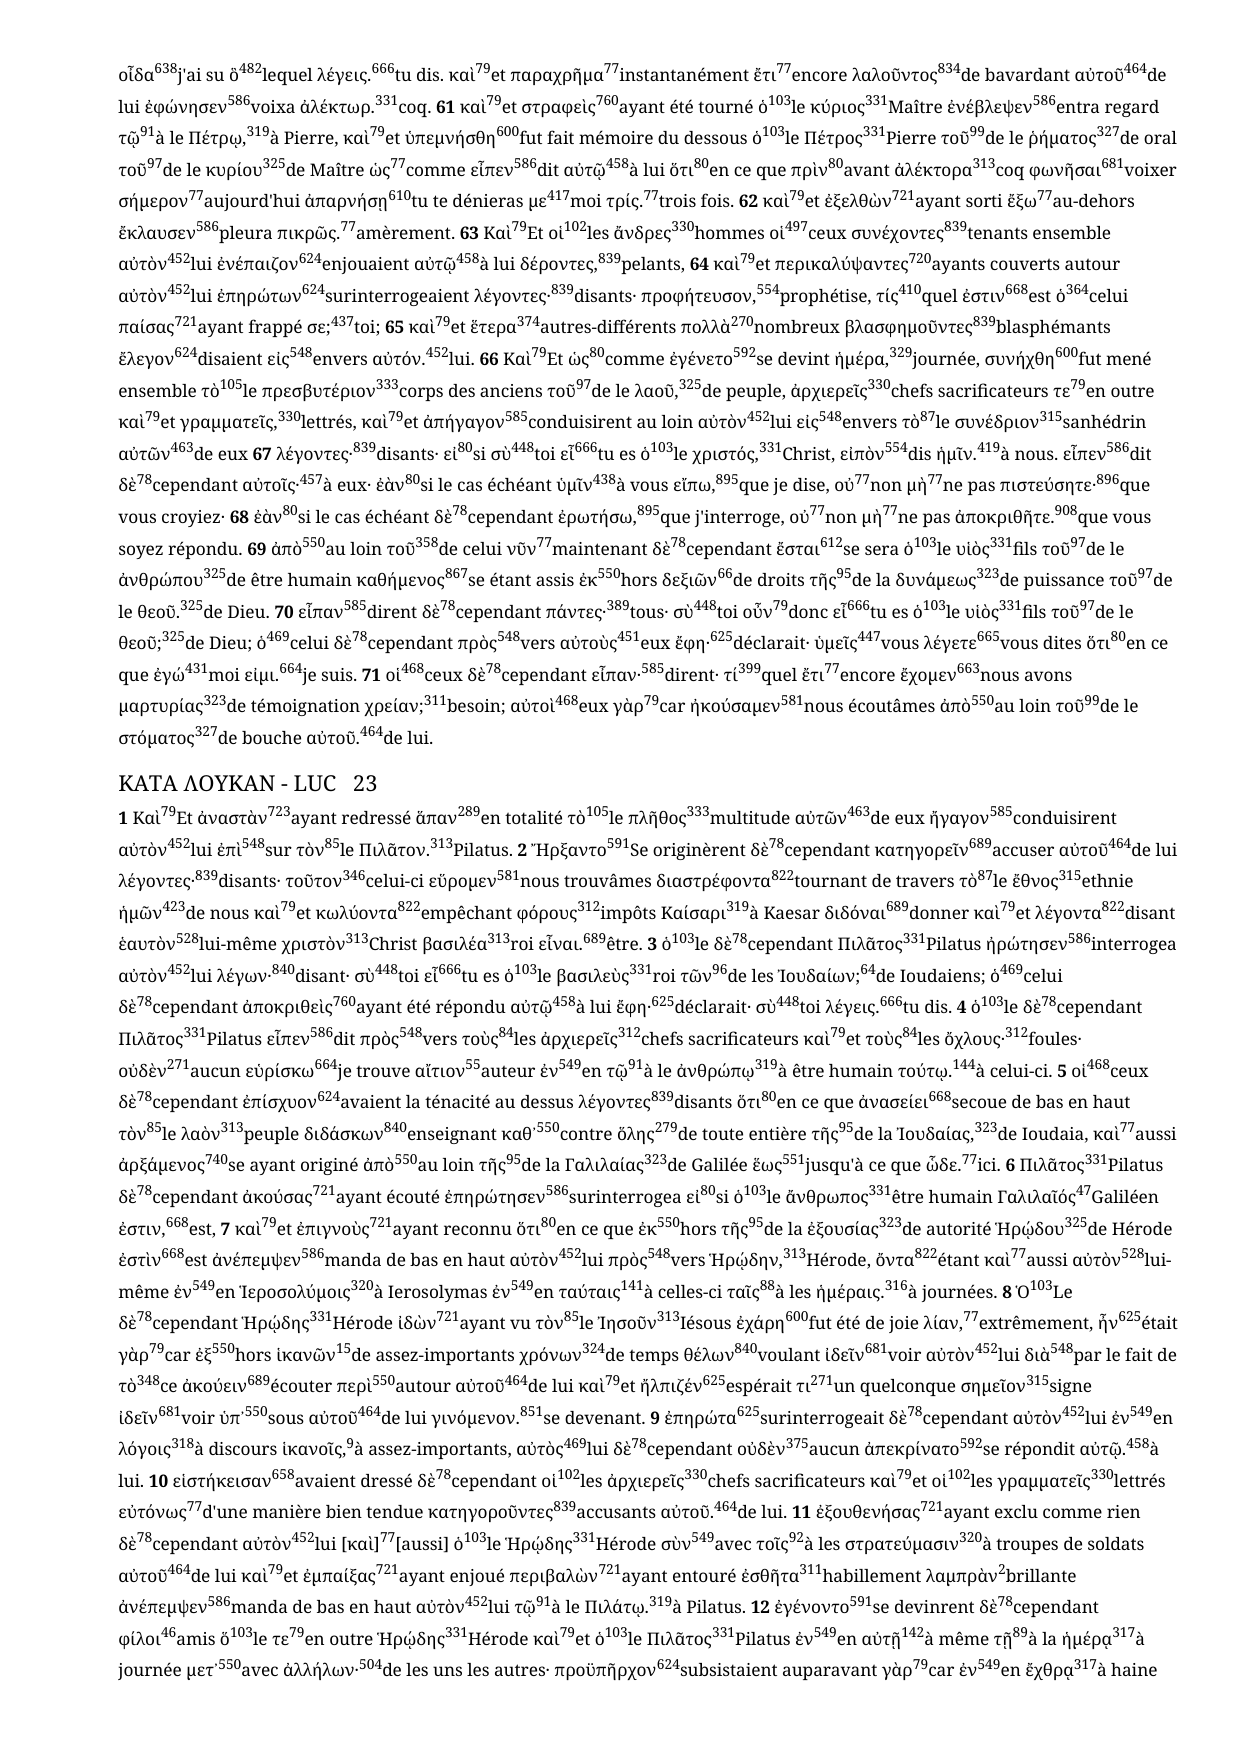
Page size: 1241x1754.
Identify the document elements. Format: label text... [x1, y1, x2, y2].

text 1 Καὶ79Et ἀναστὰν723ayant redressé ἅπαν289en totalité τὸ105le πλῆθος333multitude αὐτῶν463de eux ἤγαγον585conduisirent αὐτὸν452lui ἐπὶ548sur τὸν85le Πιλᾶτον.313Pilatus. 2 Ἤρξαντο591Se originèrent δὲ78cependant κατηγορεῖν689accuser αὐτοῦ464de lui λέγοντες·839disants· τοῦτον346celui-ci εὕρομεν581nous trouvâmes διαστρέφοντα822tournant de travers τὸ87le ἔθνος315ethnie ἡμῶν423de nous καὶ79et κωλύοντα822empêchant φόρους312impôts Καίσαρι319à Kaesar διδόναι689donner καὶ79et λέγοντα822disant ἑαυτὸν528lui-même χριστὸν313Christ βασιλέα313roi εἶναι.689être. 3 ὁ103le δὲ78cependant Πιλᾶτος331Pilatus ἠρώτησεν586interrogea αὐτὸν452lui λέγων·840disant· σὺ448toi εἶ666tu es ὁ103le βασιλεὺς331roi τῶν96de les Ἰουδαίων;64de Ioudaiens; ὁ469celui δὲ78cependant ἀποκριθεὶς760ayant été répondu αὐτῷ458à lui ἔφη·625déclarait· σὺ448toi λέγεις.666tu dis. 4 ὁ103le δὲ78cependant Πιλᾶτος331Pilatus εἶπεν586dit πρὸς548vers τοὺς84les ἀρχιερεῖς312chefs sacrificateurs καὶ79et τοὺς84les ὄχλους·312foules· οὐδὲν271aucun εὑρίσκω664je trouve αἴτιον55auteur ἐν549en τῷ91à le ἀνθρώπῳ319à être humain τούτῳ.144à celui-ci. 5 οἱ468ceux δὲ78cependant ἐπίσχυον624avaient la ténacité au dessus λέγοντες839disants ὅτι80en ce que ἀνασείει668secoue de bas en haut τὸν85le λαὸν313peuple διδάσκων840enseignant καθ᾽550contre ὅλης279de toute entière τῆς95de la Ἰουδαίας,323de Ioudaia, καὶ77aussi ἀρξάμενος740se ayant originé ἀπὸ550au loin τῆς95de la Γαλιλαίας323de Galilée ἕως551jusqu'à ce que ὧδε.77ici. 6 Πιλᾶτος331Pilatus δὲ78cependant ἀκούσας721ayant écouté ἐπηρώτησεν586surinterrogea εἰ80si ὁ103le ἄνθρωπος331être humain Γαλιλαῖός47Galiléen ἐστιν,668est, 7 καὶ79et ἐπιγνοὺς721ayant reconnu ὅτι80en ce que ἐκ550hors τῆς95de la ἐξουσίας323de autorité Ἡρῴδου325de Hérode ἐστὶν668est ἀνέπεμψεν586manda de bas en haut αὐτὸν452lui πρὸς548vers Ἡρῴδην,313Hérode, ὄντα822étant καὶ77aussi αὐτὸν528lui-même ἐν549en Ἱεροσολύμοις320à Ierosolymas ἐν549en ταύταις141à celles-ci ταῖς88à les ἡμέραις.316à journées. 8 Ὁ103Le δὲ78cependant Ἡρῴδης331Hérode ἰδὼν721ayant vu τὸν85le Ἰησοῦν313Iésous ἐχάρη600fut été de joie λίαν,77extrêmement, ἦν625était γὰρ79car ἐξ550hors ἱκανῶν15de assez-importants χρόνων324de temps θέλων840voulant ἰδεῖν681voir αὐτὸν452lui διὰ548par le fait de τὸ348ce ἀκούειν689écouter περὶ550autour αὐτοῦ464de lui καὶ79et ἤλπιζέν625espérait τι271un quelconque σημεῖον315signe ἰδεῖν681voir ὑπ᾽550sous αὐτοῦ464de lui γινόμενον.851se devenant. 9 ἐπηρώτα625surinterrogeait δὲ78cependant αὐτὸν452lui ἐν549en λόγοις318à discours ἱκανοῖς,9à assez-importants, αὐτὸς469lui δὲ78cependant οὐδὲν375aucun ἀπεκρίνατο592se répondit αὐτῷ.458à lui. 10 εἱστήκεισαν658avaient dressé δὲ78cependant οἱ102les ἀρχιερεῖς330chefs sacrificateurs καὶ79et οἱ102les γραμματεῖς330lettrés εὐτόνως77d'une manière bien tendue κατηγοροῦντες839accusants αὐτοῦ.464de lui. 11 ἐξουθενήσας721ayant exclu comme rien δὲ78cependant αὐτὸν452lui [καὶ]77[aussi] ὁ103le Ἡρῴδης331Hérode σὺν549avec τοῖς92à les στρατεύμασιν320à troupes de soldats αὐτοῦ464de lui καὶ79et ἐμπαίξας721ayant enjoué περιβαλὼν721ayant entouré ἐσθῆτα311habillement λαμπρὰν2brillante ἀνέπεμψεν586manda de bas en haut αὐτὸν452lui τῷ91à le Πιλάτῳ.319à Pilatus. 12 ἐγένοντο591se devinrent δὲ78cependant φίλοι46amis ὅ103le τε79en outre Ἡρῴδης331Hérode καὶ79et ὁ103le Πιλᾶτος331Pilatus ἐν549en αὐτῇ142à même τῇ89à la ἡμέρᾳ317à journée μετ᾽550avec ἀλλήλων·504de les uns les autres· προϋπῆρχον624subsistaient auparavant γὰρ79car ἐν549en ἔχθρᾳ317à haine ὄντες839étants πρὸς548vers αὐτούς.527eux-mêmes. 13 Πιλᾶτος331Pilatus δὲ78cependant συγκαλεσάμενος740se ayant appelé ensemble τοὺς84les ἀρχιερεῖς312chefs sacrificateurs καὶ79et τοὺς84les ἄρχοντας312chefs καὶ79et τὸν85le λαὸν313peuple 14 εἶπεν586dit πρὸς548vers αὐτούς·451eux· προσηνέγκατέ583vous apportâtes μοι420à moi τὸν85le ἄνθρωπον313être humain τοῦτον138celui-ci ὡς80comme ἀποστρέφοντα822détournant τὸν85le λαόν,313peuple, καὶ79et ἰδοὺ306voici ἐγὼ431moi ἐνώπιον552en devant ὑμῶν441de vous ἀνακρίνας721ayant jugé de bas en haut οὐθὲν375aucun εὗρον582je trouvai ἐν549en τῷ91à le ἀνθρώπῳ319à être humain τούτῳ144à celui-ci αἴτιον55auteur ὧν493de lesquels κατηγορεῖτε665vous accusez κατ᾽550contre αὐτοῦ.464de lui. 15 ἀλλ᾽79mais οὐδὲ77non cependant Ἡρῴδης,331Hérode, ἀνέπεμψεν586manda de bas en haut γὰρ79car αὐτὸν452lui πρὸς548vers ἡμᾶς,416nous, καὶ79et ἰδοὺ306voici οὐδὲν392aucun ἄξιον73digne θανάτου325de trépas ἐστὶν668est πεπραγμένον815ayant été pratiqué αὐτῷ·458à lui· 16 παιδεύσας721ayant éduqué οὖν79donc αὐτὸν452lui ἀπολύσω.602je délierai au loin. 17 18 Ἀνέκραγον585Croassèrent de bas en haut δὲ78cependant παμπληθεὶ77en toute multitude λέγοντες·839disants· αἶρε570lève τοῦτον,346celui-ci, ἀπόλυσον554délie au loin δὲ78cependant ἡμῖν419à nous τὸν85le Βαραββᾶν·313Bar-Abba· 19 ὅστις498lequel un quelconque ἦν625était διὰ548par le fait de στάσιν311dressement τινὰ267une quelconque γενομένην724se ayante devenue ἐν549en τῇ89à la πόλει317à cité καὶ79et φόνον313meurtre βληθεὶς760ayant été jeté ἐν549en τῇ89à la φυλακῇ.317à gardiennage. 20 πάλιν77de nouveau δὲ78cependant ὁ103le Πιλᾶτος331Pilatus προσεφώνησεν586voixa auprès αὐτοῖς457à eux θέλων840voulant ἀπολῦσαι681délier au loin τὸν85le Ἰησοῦν.313Iésous. 21 οἱ468ceux δὲ78cependant ἐπεφώνουν624voixaient sur λέγοντες·839disants· σταύρου570crucifie σταύρου570crucifie αὐτόν.452lui. 22 ὁ469celui δὲ78cependant τρίτον77troisièmement εἶπεν586dit πρὸς548vers αὐτούς·451eux· τί163quel γὰρ79car κακὸν55malicieux ἐποίησεν586fit οὗτος;364celui-ci; οὐδὲν271aucun αἴτιον55auteur θανάτου325de trépas εὗρον582je trouvai ἐν549en αὐτῷ·458à lui· παιδεύσας721ayant éduqué οὖν79donc αὐτὸν452lui ἀπολύσω.602je délierai au loin. 23 οἱ468ceux δὲ78cependant ἐπέκειντο630se couchaient sur φωναῖς316à voix μεγάλαις7à grandes αἰτούμενοι866se demandants αὐτὸν452lui σταυρωθῆναι,683être crucifié, καὶ79et κατίσχυον624avaient la ténacité de haut en bas αἱ100les φωναὶ328voix αὐτῶν.463de eux. 24 Καὶ79Et Πιλᾶτος331Pilatus ἐπέκρινεν586adjugea γενέσθαι682se devenir τὸ87le αἴτημα315demande αὐτῶν·463de eux· 25 ἀπέλυσεν586délia au loin δὲ78cependant τὸν346celui διὰ548par le fait de στάσιν311dressement καὶ79et φόνον313meurtre βεβλημένον796ayant été jeté εἰς548envers φυλακὴν311gardiennage ὃν480lequel ᾐτοῦντο,630se demandaient, τὸν85le δὲ78cependant Ἰησοῦν313Iésous παρέδωκεν586transmit τῷ93à le θελήματι321à volonté αὐτῶν.463de eux. 26 Καὶ79Et ὡς80comme ἀπήγαγον585conduisirent au loin αὐτόν,452lui, ἐπιλαβόμενοι739se ayants emparés Σίμωνά313Simon τινα269un quelconque Κυρηναῖον313Cyrénéen ἐρχόμενον849se venant ἀπ᾽550au loin ἀγροῦ325de champ ἐπέθηκαν585surposèrent αὐτῷ458à lui τὸν85le σταυρὸν313croix φέρειν689porter ὄπισθεν552de derrière τοῦ97de le Ἰησοῦ.325de Iésous. 27 Ἠκολούθει625Suivait δὲ78cependant αὐτῷ458à lui πολὺ289nombreux πλῆθος333multitude τοῦ97de le λαοῦ325de peuple καὶ79et γυναικῶν322de femmes αἳ495lesquelles ἐκόπτοντο630se coupaient καὶ79et ἐθρήνουν624faisaient des thrènes αὐτόν.452lui. 28 στραφεὶς760ayant été tourné δὲ78cependant πρὸς548vers αὐτὰς449elles [ὁ]103[le] Ἰησοῦς331Iésous εἶπεν·586dit· θυγατέρες334filles Ἰερουσαλήμ,323de Ierousalem, μὴ77ne pas κλαίετε569pleurez ἐπ᾽548sur ἐμέ·417moi· πλὴν79toutefois ἐφ᾽548sur ἑαυτὰς514vous-mêmes κλαίετε569pleurez καὶ79et ἐπὶ548sur τὰ86les τέκνα314enfants ὑμῶν,441de vous, 29 ὅτι80en ce que ἰδοὺ306voici ἔρχονται673se viennent ἡμέραι328journées ἐν549en αἷς483à lesquelles ἐροῦσιν·605diront· μακάριαι44bienheureuses αἱ100les στεῖραι68stériles καὶ79et αἱ100les κοιλίαι328cavités ventrales αἳ495lesquelles οὐκ77non ἐγέννησαν585engendrèrent καὶ79et μαστοὶ330seins οἳ497lesquels οὐκ77non ἔθρεψαν.585nourrirent. 30 τότε77alors ἄρξονται611se origineront λέγειν689dire τοῖς92à les ὄρεσιν·320à montagnes· πέσετε553tombez ἐφ᾽548sur ἡμᾶς,416nous, καὶ79et τοῖς90à les βουνοῖς·318à collines· καλύψατε553couvrez ἡμᾶς·416nous· 31 ὅτι80en ce que εἰ80si ἐν549en τῷ93à le ὑγρῷ12à humide ξύλῳ321à bois ταῦτα347ces-ci ποιοῦσιν,667font, ἐν549en τῷ93à le ξηρῷ61à sec τί412quel γένηται;905que se devienne; 32 Ἤγοντο635Étaient conduit δὲ78cependant καὶ77aussi ἕτεροι131autres-différents κακοῦργοι70travailleurs du mal δύο196deux σὺν549avec αὐτῷ458à lui ἀναιρεθῆναι.683être saisi de bas en haut. 33 Καὶ79Et ὅτε80lorsque ἦλθον585vinrent ἐπὶ548sur τὸν85le τόπον313lieu τὸν346celui καλούμενον875étant appelé Κρανίον,315Crâne, ἐκεῖ77là ἐσταύρωσαν585crucifièrent αὐτὸν452lui καὶ79et τοὺς84les κακούργους,52travailleurs du mal, ὃν373lequel μὲν79certes ἐκ550hors δεξιῶν66de droits ὃν373lequel δὲ78cependant ἐξ550hors ἀριστερῶν.66de gauches. 34 ⟦ὁ103⟦le δὲ78cependant Ἰησοῦς331Iésous ἔλεγεν·625disait· πάτερ,337père, ἄφες554abandonne αὐτοῖς,457à eux, οὐ77non γὰρ79car οἴδασιν641ont su τί163quel ποιοῦσιν.⟧667font.⟧ διαμεριζόμενοι866se partageants en séparant δὲ78cependant τὰ86les ἱμάτια314himations αὐτοῦ464de lui ἔβαλον585jetèrent κλῆρον.313lot. 35 Καὶ79Et εἱστήκει659avait dressé ὁ103le λαὸς331peuple θεωρῶν.840observant. ἐξεμυκτήριζον624narguaient à l'excès δὲ78cependant καὶ77aussi οἱ102les ἄρχοντες330chefs λέγοντες·839disants· ἄλλους372autres ἔσωσεν,586sauva, σωσάτω556sauve ἑαυτόν,528lui-même, εἰ80si οὗτός364celui-ci ἐστιν668est ὁ103le χριστὸς331Christ τοῦ97de le θεοῦ325de Dieu ὁ103le ἐκλεκτός.71élu. 36 ἐνέπαιξαν585enjouèrent δὲ78cependant αὐτῷ458à lui καὶ77aussi οἱ102les στρατιῶται330soldats προσερχόμενοι,866se venants vers, ὄξος315vinaigre προσφέροντες839apportants αὐτῷ458à lui 37 καὶ79et λέγοντες·839disants· εἰ80si σὺ448toi εἶ666tu es ὁ103le βασιλεὺς331roi τῶν96de les Ἰουδαίων,64de Ioudaiens, σῶσον554sauve σεαυτόν.516toi-même. 38 ἦν625était δὲ78cependant καὶ77aussi ἐπιγραφὴ329épigraphe ἐπ᾽549sur αὐτῷ·458à lui· ὁ103le βασιλεὺς331roi τῶν96de les Ἰουδαίων64de Ioudaiens οὗτος.156celui-ci. 39 Εἷς71Un δὲ78cependant τῶν96de les κρεμασθέντων753de ayants étés suspendus κακούργων64de travailleurs du mal ἐβλασφήμει625blasphémait αὐτὸν452lui λέγων·840disant· οὐχὶ340non pas σὺ448toi εἶ666tu es ὁ103le χριστός;331Christ; σῶσον554sauve σεαυτὸν516toi-même καὶ79et ἡμᾶς.416nous. 40 ἀποκριθεὶς760ayant été répondu δὲ78cependant ὁ103le ἕτερος390autre-différent ἐπιτιμῶν840survalorisant αὐτῷ458à lui ἔφη·625déclarait· οὐδὲ77non cependant φοβῇ672tu te effraies σὺ448toi τὸν85le θεόν,313Dieu, ὅτι80en ce que ἐν549en τῷ93à le αὐτῷ146à même κρίματι321à objet de jugement εἶ;666tu es; 41 καὶ79et ἡμεῖς430nous μὲν79certes δικαίως,77justement, ἄξια54dignes γὰρ79car ὧν493de lesquels ἐπράξαμεν581nous pratiquâmes ἀπολαμβάνομεν·663nous recevons· οὗτος364celui-ci δὲ78cependant οὐδὲν271aucun ἄτοπον55déplacé ἔπραξεν.586pratiqua. 42 καὶ79et ἔλεγεν·625disait· Ἰησοῦ,337Iésous, μνήσθητί563sois fait mémoire μου424de moi ὅταν80lorsque le cas échéant ἔλθῃς897que tu viennes εἰς548envers τὴν83la βασιλείαν311royauté σου.442de toi. 43 καὶ79et εἶπεν586dit αὐτῷ·458à lui· ἀμήν304amen σοι439à toi λέγω,664je dis, σήμερον77aujourd'hui μετ᾽550avec ἐμοῦ424de moi ἔσῃ610tu te seras ἐν549en τῷ91à le παραδείσῳ.319à paradis. 44 Καὶ79Et ἦν625était ἤδη77déjà ὡσεὶ77comme si ὥρα329heure ἕκτη212sixième καὶ79et σκότος333ténèbre ἐγένετο592se devint ἐφ᾽548sur ὅλην267toute entière τὴν83la γῆν311terre ἕως552jusqu'à ce que ὥρας323de heure ἐνάτης209de neuvième 45 τοῦ97de le ἡλίου325de soleil ἐκλειπόντος,716de ayant éclipsé, ἐσχίσθη600fut scindé δὲ78cependant τὸ105le καταπέτασμα333rideau étendu τοῦ97de le ναοῦ325de temple μέσον.55au milieu. 46 καὶ79et φωνήσας721ayant voixé φωνῇ317à voix μεγάλῃ8à grande ὁ103le Ἰησοῦς331Iésous εἶπεν·586dit· πάτερ,337père, εἰς548envers χεῖράς310mains σου442de toi παρατίθεμαι670je me pose à côté τὸ87le πνεῦμά315souffle μου.424de moi. τοῦτο348ce-ci δὲ78cependant εἰπὼν721ayant dit ἐξέπνευσεν.586expira souffle. 47 Ἰδὼν721Ayant vu δὲ78cependant ὁ103le ἑκατοντάρχης331chef de cent τὸ348ce γενόμενον728se ayant devenu ἐδόξαζεν625glorifiait τὸν85le θεὸν313Dieu λέγων·840disant· ὄντως77réellement ὁ103le ἄνθρωπος331être humain οὗτος156celui-ci δίκαιος47juste ἦν.625était. 48 καὶ79et πάντες389tous οἱ102les συμπαραγενόμενοι739se ayants étés à côté ensemble ὄχλοι330foules ἐπὶ548sur τὴν83la θεωρίαν311observation ταύτην,136celle-ci, θεωρήσαντες720ayants observés τὰ347ces γενόμενα,727se ayants devenus, τύπτοντες839tapants τὰ86les στήθη314poitrines ὑπέστρεφον.624retournaient en arrière. 49 Εἱστήκεισαν658Avaient dressé δὲ78cependant πάντες286tous οἱ102les γνωστοὶ70connus αὐτῷ458à lui ἀπὸ547au loin μακρόθεν77à distance καὶ79et γυναῖκες328femmes αἱ495celles συνακολουθοῦσαι837suivantes ensemble αὐτῷ458à lui ἀπὸ550au loin τῆς95de la Γαλιλαίας323de Galilée ὁρῶσαι837voyantes ταῦτα.347ces-ci. 50 Καὶ79Et ἰδοὺ306voici ἀνὴρ331homme ὀνόματι321à nom Ἰωσὴφ331Ioseph βουλευτὴς331membre du conseil ὑπάρχων840subsistant [καὶ]79[et] ἀνὴρ331homme ἀγαθὸς22bon καὶ79et δίκαιος22juste 51 –935– οὗτος364celui-ci οὐκ77non ἦν625était συγκατατεθειμένος792se ayant posé de haut en bas avec τῇ89à la βουλῇ317à dessein καὶ79et τῇ89à la πράξει317à pratique αὐτῶν463de eux –935– ἀπὸ550au loin Ἁριμαθαίας323de Arimathée πόλεως323de cité τῶν96de les Ἰουδαίων,64de Ioudaiens, ὃς498lequel προσεδέχετο631se acceptait auprès τὴν83la βασιλείαν311royauté τοῦ97de le θεοῦ,325de Dieu, 52 οὗτος469celui-ci προσελθὼν721ayant venu vers τῷ91à le Πιλάτῳ319à Pilatus ᾐτήσατο592se demanda τὸ87le σῶμα315corps τοῦ97de le Ἰησοῦ325de Iésous 53 καὶ79et καθελὼν721ayant saisi du haut vers le bas ἐνετύλιξεν586enroula αὐτὸ454lui σινδόνι317à sindon καὶ79et ἔθηκεν586posa αὐτὸν452lui ἐν549en μνήματι321à monument λαξευτῷ12à taillé dans le roc οὗ77où οὐκ77non ἦν625était οὐδεὶς390aucun οὔπω77non encore κείμενος.867se couchant. 54 καὶ79et ἡμέρα329journée ἦν625était παρασκευῆς323de équipement de côté καὶ79et σάββατον333sabbat ἐπέφωσκεν.625commençait à luire. 55 Κατακολουθήσασαι718Ayantes suivies de haut en bas δὲ78cependant αἱ100les γυναῖκες,328femmes, αἵτινες495lesquelles des quelconques ἦσαν624étaient συνεληλυθυῖαι780ayantes venues ensemble ἐκ550hors τῆς95de la Γαλιλαίας323de Galilée αὐτῷ,458à lui, ἐθεάσαντο591se contemplèrent τὸ87le μνημεῖον315mémorial καὶ79et ὡς77comme ἐτέθη600fut posé τὸ105le σῶμα333corps αὐτοῦ,464de lui, 56 ὑποστρέψασαι718ayantes retournées en arrière δὲ78cependant ἡτοίμασαν585préparèrent ἀρώματα314aromates καὶ79et μύρα.314onguents. καὶ79et τὸ87le μὲν77certes σάββατον315sabbat ἡσύχασαν585tranquillisèrent κατὰ548selon τὴν83la ἐντολήν.311commandement. [118, 802, 1181, 1682]
text 1 Ἤγγιζεν625Approchait δὲ78cependant ἡ101la ἑορτὴ329fête τῶν98de les ἀζύμων66de sans levains ἡ362celle λεγομένη889étante dite πάσχα.333pâque. 2 καὶ79et ἐζήτουν624cherchaient οἱ102les ἀρχιερεῖς330chefs sacrificateurs καὶ79et οἱ102les γραμματεῖς330lettrés τὸ348ce πῶς77comment? ἀνέλωσιν898que saisissent de bas en haut αὐτόν,452lui, ἐφοβοῦντο630se effrayaient γὰρ79car τὸν85le λαόν.313peuple. 3 Εἰσῆλθεν586Vint à l'intérieur δὲ78cependant σατανᾶς331Satanas εἰς548envers Ἰούδαν313Iouda τὸν346celui καλούμενον875étant appelé Ἰσκαριώτην,313Iskariote, ὄντα822étant ἐκ550hors τοῦ97de le ἀριθμοῦ325de nombre τῶν96de les δώδεκα·64de douze· 4 καὶ79et ἀπελθὼν721ayant éloigné συνελάλησεν586bavarda ensemble τοῖς90à les ἀρχιερεῦσιν318à chefs sacrificateurs καὶ79et στρατηγοῖς318à stratèges τὸ348ce πῶς77comment? αὐτοῖς457à eux παραδῷ899que transmette αὐτόν.452lui. 5 καὶ79et ἐχάρησαν599furent été de joie καὶ79et συνέθεντο591se posèrent ensemble αὐτῷ458à lui ἀργύριον315objet d'argent δοῦναι.681donner. 6 καὶ79et ἐξωμολόγησεν,586avoua à l'excès, καὶ79et ἐζήτει625cherchait εὐκαιρίαν311moment de bien τοῦ360de ce παραδοῦναι681transmettre αὐτὸν452lui ἄτερ552à l’écart ὄχλου325de foule αὐτοῖς.457à eux. 7 Ἦλθεν586Vint δὲ78cependant ἡ101la ἡμέρα329journée τῶν98de les ἀζύμων,66de sans levains, [ἐν]549[en] ᾗ484à laquelle ἔδει625attachait de lien θύεσθαι692être sacrifié τὸ87le πάσχα·315pâque· 8 καὶ79et ἀπέστειλεν586envoya Πέτρον313Pierre καὶ79et Ἰωάννην313Ioannes εἰπών·721ayant dit· πορευθέντες759ayants étés allés ἑτοιμάσατε553préparez ἡμῖν419à nous τὸ87le πάσχα315pâque ἵνα80afin que φάγωμεν.894que nous mangions. 9 οἱ468ceux δὲ78cependant εἶπαν585dirent αὐτῷ·458à lui· ποῦ77où? θέλεις666tu veux ἑτοιμάσωμεν;894que nous préparions; 10 ὁ469celui δὲ78cependant εἶπεν586dit αὐτοῖς·457à eux· ἰδοὺ306voici εἰσελθόντων715de ayants venus à l'intérieur ὑμῶν441de vous εἰς548envers τὴν83la πόλιν311cité συναντήσει606rencontrera avec ὑμῖν438à vous ἄνθρωπος331être humain κεράμιον315cruche ὕδατος327de eau βαστάζων·840mettant en charge· ἀκολουθήσατε553suivez αὐτῷ458à lui εἰς548envers τὴν83la οἰκίαν311maison d'habitation εἰς548envers ἣν478laquelle εἰσπορεύεται,674se va à l'intérieur, 11 καὶ79et ἐρεῖτε603vous direz τῷ91à le οἰκοδεσπότῃ319à despote de maison τῆς95de la οἰκίας·323de maison d'habitation· λέγει668dit σοι439à toi ὁ103le διδάσκαλος·331enseignant· ποῦ77où? ἐστιν668est τὸ105le κατάλυμα333salle de déliage ὅπου77là où τὸ87le πάσχα315pâque μετὰ550avec τῶν96de les μαθητῶν324de disciples μου424de moi φάγω;895que je mange; 12 κἀκεῖνος364et celui-là ὑμῖν438à vous δείξει606montrera ἀνάγαιον315chambre haute μέγα6grand ἐστρωμένον·798ayant été étendu· ἐκεῖ77là ἑτοιμάσατε.553préparez. 13 ἀπελθόντες720ayants éloignés δὲ78cependant εὗρον585trouvèrent καθὼς77de haut en bas comme εἰρήκει659avait dit αὐτοῖς457à eux καὶ79et ἡτοίμασαν585préparèrent τὸ87le πάσχα.315pâque. 14 Καὶ79Et ὅτε80lorsque ἐγένετο592se devint ἡ101la ὥρα,329heure, ἀνέπεσεν586tomba de bas en haut καὶ79et οἱ102les ἀπόστολοι330envoyés σὺν549avec αὐτῷ.458à lui. 15 καὶ79et εἶπεν586dit πρὸς548vers αὐτούς·451eux· ἐπιθυμίᾳ317à désir en fureur ἐπεθύμησα582je désirai en fureur τοῦτο140ce-ci τὸ87le πάσχα315pâque φαγεῖν681manger μεθ᾽550avec ὑμῶν441de vous πρὸ550d'avant τοῦ360de ce με417moi παθεῖν·681souffrir· 16 λέγω664je dis γὰρ79car ὑμῖν438à vous ὅτι80en ce que οὐ77non μὴ77ne pas φάγω895que je mange αὐτὸ454lui ἕως551jusqu'à ce que ὅτου494de lequel un quelconque πληρωθῇ911que soit fait plénitude ἐν549en τῇ89à la βασιλείᾳ317à royauté τοῦ97de le θεοῦ.325de Dieu. 17 καὶ79et δεξάμενος740se ayant accepté ποτήριον315récipient à boire εὐχαριστήσας721ayant rendu grâce εἶπεν·586dit· λάβετε553prenez τοῦτο348ce-ci καὶ79et διαμερίσατε553partagez en séparant εἰς548envers ἑαυτούς·527eux-mêmes· 18 λέγω664je dis γὰρ79car ὑμῖν,438à vous, [ὅτι]80[en ce que] οὐ77non μὴ77ne pas πίω895que je boive ἀπὸ550au loin τοῦ360de ce νῦν77maintenant ἀπὸ550au loin τοῦ99de le γενήματος327de progéniture τῆς95de la ἀμπέλου323de vigne ἕως80jusqu'à ce que οὗ494de lequel ἡ101la βασιλεία329royauté τοῦ97de le θεοῦ325de Dieu ἔλθῃ.899que vienne. 19 Καὶ79Et λαβὼν721ayant pris ἄρτον313pain εὐχαριστήσας721ayant rendu grâce ἔκλασεν586cassa καὶ79et ἔδωκεν586donna αὐτοῖς457à eux λέγων·840disant· τοῦτό366ce-ci ἐστιν668est τὸ105le σῶμά333corps μου424de moi τὸ500ce ὑπὲρ550au-dessus ὑμῶν441de vous διδόμενον·893étant donné· τοῦτο348ce-ci ποιεῖτε569faites εἰς548envers τὴν83la ἐμὴν216mienne ἀνάμνησιν.311remémoration. 20 καὶ77aussi τὸ87le ποτήριον315récipient à boire ὡσαύτως77de même μετὰ548après τὸ482ce δειπνῆσαι,681dîner, λέγων·840disant· τοῦτο158ce-ci τὸ105le ποτήριον333récipient à boire ἡ101la καινὴ20nouvelle διαθήκη329disposition ἐν549en τῷ93à le αἵματί321à sang μου424de moi τὸ500ce ὑπὲρ550au-dessus ὑμῶν441de vous ἐκχυννόμενον.893étant déversé. 21 Πλὴν79Toutefois ἰδοὺ306voici ἡ101la χεὶρ329main τοῦ358de celui παραδιδόντος834de transmettant με417moi μετ᾽550avec ἐμοῦ424de moi ἐπὶ550sur τῆς95de la τραπέζης.323de table. 22 ὅτι80en ce que ὁ103le υἱὸς331fils μὲν79certes τοῦ97de le ἀνθρώπου325de être humain κατὰ548selon τὸ348ce ὡρισμένον798ayant été limité πορεύεται,674se va, πλὴν79toutefois οὐαὶ304Ouai τῷ91à le ἀνθρώπῳ319à être humain ἐκείνῳ144à celui-là δι᾽550par οὗ492de lequel παραδίδοται.680est transmis. 23 καὶ79et αὐτοὶ468eux ἤρξαντο591se originèrent συζητεῖν689chercher ensemble πρὸς548vers ἑαυτοὺς527eux-mêmes τὸ348ce τίς410quel ἄρα77par conséquent εἴη700que soit ἐξ550hors αὐτῶν463de eux ὁ498celui τοῦτο348ce-ci μέλλων840imminant πράσσειν.689pratiquer. 24 Ἐγένετο592Se devint δὲ78cependant καὶ77aussi φιλονεικία329affection au conflit ἐν549en αὐτοῖς,457à eux, τὸ366ce τίς410quel αὐτῶν463de eux δοκεῖ668estime εἶναι689être μείζων.47plus grand. 25 ὁ469celui δὲ78cependant εἶπεν586dit αὐτοῖς·457à eux· οἱ102les βασιλεῖς330rois τῶν98de les ἐθνῶν326de ethnies κυριεύουσιν667maîtrisent αὐτῶν465de eux καὶ79et οἱ363ceux ἐξουσιάζοντες839dominants en autorité αὐτῶν465de eux εὐεργέται330travailleurs au bien καλοῦνται.679sont appelés. 26 ὑμεῖς447vous δὲ78cependant οὐχ77non οὕτως,77ainsi, ἀλλ᾽79mais ὁ103le μείζων71plus grand ἐν549en ὑμῖν438à vous γενέσθω560se devienne ὡς80comme ὁ103le νεώτερος71plus jeune καὶ79et ὁ364celui ἡγούμενος867se gouvernant ὡς80comme ὁ364celui διακονῶν.840servant. 27 τίς410quel γὰρ79car μείζων,47plus grand, ὁ364celui ἀνακείμενος867se couchant de bas en haut ἢ79ou ὁ364celui διακονῶν;840servant; οὐχὶ340non pas ὁ364celui ἀνακείμενος;867se couchant de bas en haut; ἐγὼ431moi δὲ78cependant ἐν549en μέσῳ61à au milieu ὑμῶν441de vous εἰμι664je suis ὡς80comme ὁ364celui διακονῶν.840servant. 28 Ὑμεῖς447Vous δέ78cependant ἐστε665vous êtes οἱ363ceux διαμεμενηκότες782ayants restés constamment μετ᾽550avec ἐμοῦ424de moi ἐν549en τοῖς90à les πειρασμοῖς318à tentations μου·424de moi· 29 κἀγὼ431et moi διατίθεμαι670je me dispose ὑμῖν438à vous καθὼς77de haut en bas comme διέθετό592se disposa μοι420à moi ὁ103le πατήρ331père μου424de moi βασιλείαν,311royauté, 30 ἵνα80afin que ἔσθητε918que vous mangiez καὶ79et πίνητε918que vous buviez ἐπὶ550sur τῆς95de la τραπέζης323de table μου424de moi ἐν549en τῇ89à la βασιλείᾳ317à royauté μου,424de moi, καὶ79et καθήσεσθε609vous vous serez assis ἐπὶ550sur θρόνων324de trônes τὰς82les δώδεκα176douze φυλὰς310tribus κρίνοντες839jugeants τοῦ97de le Ἰσραήλ.325de Israël. 31 Σίμων337Simon Σίμων,337Simon, ἰδοὺ306voici ὁ103le σατανᾶς331Satanas ἐξῃτήσατο592se demanda dehors ὑμᾶς436vous τοῦ360de ce σινιάσαι681tamiser ὡς80comme τὸν85le σῖτον·313froment· 32 ἐγὼ431moi δὲ78cependant ἐδεήθην596je fus attaché de lien περὶ550autour σοῦ442de toi ἵνα80afin que μὴ77ne pas ἐκλίπῃ899que éclipse ἡ101la πίστις329croyance σου·442de toi· καὶ79et σύ448toi ποτε77à un moment ἐπιστρέψας721ayant tourné sur στήρισον554fixe τοὺς84les ἀδελφούς312frères σου.442de toi. 33 ὁ469celui δὲ78cependant εἶπεν586dit αὐτῷ·458à lui· κύριε,337Maître, μετὰ550avec σοῦ442de toi ἕτοιμός47prêt εἰμι664je suis καὶ79et εἰς548envers φυλακὴν311gardiennage καὶ79et εἰς548envers θάνατον313trépas πορεύεσθαι.690se aller. 34 ὁ469celui δὲ78cependant εἶπεν·586dit· λέγω664je dis σοι,439à toi, Πέτρε,337Pierre, οὐ77non φωνήσει606voixera σήμερον77aujourd'hui ἀλέκτωρ331coq ἕως80jusqu'à ce que τρίς77trois fois με417moi ἀπαρνήσῃ610tu te dénieras εἰδέναι.686avoir su. 35 Καὶ79Et εἶπεν586dit αὐτοῖς·457à eux· ὅτε80lorsque ἀπέστειλα582j'envoyai ὑμᾶς436vous ἄτερ552à l’écart βαλλαντίου327de bourse καὶ79et πήρας323de besace καὶ79et ὑποδημάτων,326de souliers, μή340ne pas τινος386de un quelconque ὑστερήσατε;583vous manquâtes; οἱ468ceux δὲ78cependant εἶπαν·585dirent· οὐθενός.386de aucun. 36 εἶπεν586dit δὲ78cependant αὐτοῖς·457à eux· ἀλλὰ79mais νῦν77maintenant ὁ364celui ἔχων840ayant βαλλάντιον315bourse ἀράτω,556lève, ὁμοίως77semblablement καὶ77aussi πήραν,311besace, καὶ79et ὁ364celui μὴ77ne pas ἔχων840ayant πωλησάτω556troque τὸ87le ἱμάτιον315himation αὐτοῦ464de lui καὶ79et ἀγορασάτω556achète à l'agora μάχαιραν.311machette. 37 λέγω664je dis γὰρ79car ὑμῖν438à vous ὅτι80en ce que τοῦτο348ce-ci τὸ348ce γεγραμμένον798ayant été graphé δεῖ668attache de lien τελεσθῆναι683être achevé ἐν549en ἐμοί,420à moi, τό·348ce· καὶ79et μετὰ550avec ἀνόμων64de sans lois ἐλογίσθη·600fut calculé· καὶ77aussi γὰρ79car τὸ366ce περὶ550autour ἐμοῦ424de moi τέλος315achèvement ἔχει.668a. 38 οἱ468ceux δὲ78cependant εἶπαν·585dirent· κύριε,337Maître, ἰδοὺ306voici μάχαιραι328machettes ὧδε77ici δύο.194deux. ὁ469celui δὲ78cependant εἶπεν586dit αὐτοῖς·457à eux· ἱκανόν49assez-important ἐστιν.668est. 39 Καὶ79Et ἐξελθὼν721ayant sorti ἐπορεύθη600fut allé κατὰ548selon τὸ87le ἔθος315coutume εἰς548envers τὸ87le ὄρος315montagne τῶν94de les ἐλαιῶν,322de oliviers, ἠκολούθησαν585suivirent δὲ78cependant αὐτῷ458à lui καὶ77aussi οἱ102les μαθηταί.330disciples. 40 γενόμενος740se ayant devenu δὲ78cependant ἐπὶ550sur τοῦ97de le τόπου325de lieu εἶπεν586dit αὐτοῖς·457à eux· προσεύχεσθε573que vous vous priez μὴ77ne pas εἰσελθεῖν681venir à l'intérieur εἰς548envers πειρασμόν.313tentation. 41 καὶ79et αὐτὸς469lui ἀπεσπάσθη600fut tiré loin ἀπ᾽550au loin αὐτῶν463de eux ὡσεὶ77comme si λίθου325de pierre βολὴν311projection καὶ79et θεὶς721ayant posé τὰ86les γόνατα314genoux προσηύχετο631se priait 42 λέγων·840disant· πάτερ,337père, εἰ80si βούλει672tu te as dessein παρένεγκε554porte à côté τοῦτο140ce-ci τὸ87le ποτήριον315récipient à boire ἀπ᾽550au loin ἐμοῦ·424de moi· πλὴν79toutefois μὴ79ne pas τὸ105le θέλημά333volonté μου424de moi ἀλλὰ79mais τὸ105le σὸν446tien γινέσθω.576se devienne. ⟦936⟦ 43 ὤφθη600fut vu δὲ78cependant αὐτῷ458à lui ἄγγελος331ange ἀπ᾽550au loin οὐρανοῦ325de ciel ἐνισχύων840fortifiant intérieurement αὐτόν.452lui. 44 καὶ79et γενόμενος740se ayant devenu ἐν549en ἀγωνίᾳ317à agonie ἐκτενέστερον77plus extensivement προσηύχετο·631se priait· καὶ79et ἐγένετο592se devint ὁ103le ἱδρὼς331sueur αὐτοῦ464de lui ὡσεὶ80comme si θρόμβοι330thromboses αἵματος327de sang καταβαίνοντες839descendants ἐπὶ550sur τὴν83la γῆν.⟧311terre.⟧ 45 καὶ79et ἀναστὰς721ayant redressé ἀπὸ550au loin τῆς95de la προσευχῆς323de prière ἐλθὼν721ayant venu πρὸς548vers τοὺς84les μαθητὰς312disciples εὗρεν586trouva κοιμωμένους874étants mis au coucher αὐτοὺς451eux ἀπὸ550au loin τῆς95de la λύπης,323de tristesse, 46 καὶ79et εἶπεν586dit αὐτοῖς·457à eux· τί399quel καθεύδετε;665vous dormez de haut en bas; ἀναστάντες720ayants redressés προσεύχεσθε,573que vous vous priez, ἵνα80afin que μὴ77ne pas εἰσέλθητε896que vous veniez à l'intérieur εἰς548envers πειρασμόν.313tentation. 47 Ἔτι77Encore αὐτοῦ464de lui λαλοῦντος834de bavardant ἰδοὺ306voici ὄχλος,331foule, καὶ79et ὁ364celui λεγόμενος891étant dit Ἰούδας331Iouda εἷς71un τῶν96de les δώδεκα64de douze προήρχετο631se venait devant αὐτοὺς451eux καὶ79et ἤγγισεν586approcha τῷ91à le Ἰησοῦ319à Iésous φιλῆσαι681affectionner αὐτόν.452lui. 48 Ἰησοῦς331Iésous δὲ78cependant εἶπεν586dit αὐτῷ·458à lui· Ἰούδα,337Iouda, φιλήματι321à embrassade τὸν85le υἱὸν313fils τοῦ97de le ἀνθρώπου325de être humain παραδίδως;666tu transmets; 49 Ἰδόντες720Ayants vus δὲ78cependant οἱ363ceux περὶ548autour αὐτὸν452lui τὸ482ce ἐσόμενον766qui se sera εἶπαν·585dirent· κύριε,337Maître, εἰ340si πατάξομεν601nous percuterons ἐν549en μαχαίρῃ;317à machette; 50 καὶ79et ἐπάταξεν586percuta εἷς71un τις287un quelconque ἐξ550hors αὐτῶν463de eux τὸν85le δοῦλον313mâle esclave τοῦ97de le ἀρχιερέως325de chef sacrificateur καὶ79et ἀφεῖλεν586saisit au loin τὸ87le οὖς315oreille αὐτοῦ464de lui τὸ87le δεξιόν.6droit. 51 ἀποκριθεὶς760ayant été répondu δὲ78cependant ὁ103le Ἰησοῦς331Iésous εἶπεν·586dit· ἐᾶτε569concédez ἕως552jusqu'à ce que τούτου·360de ce-ci· καὶ79et ἁψάμενος740se ayant touché τοῦ99de le ὠτίου327de bout d'oreille ἰάσατο592se guérit αὐτόν.452lui. 52 Εἶπεν586Dit δὲ78cependant Ἰησοῦς331Iésous πρὸς548vers τοὺς345ceux παραγενομένους725se ayants devenus à côté ἐπ᾽548sur αὐτὸν452lui ἀρχιερεῖς312chefs sacrificateurs καὶ79et στρατηγοὺς312stratèges τοῦ99de le ἱεροῦ327de sanctuaire καὶ79et πρεσβυτέρους·52plus anciens· ὡς80comme ἐπὶ548sur λῃστὴν313pilleur ἐξήλθατε583vous sortîtes μετὰ550avec μαχαιρῶν322de machettes καὶ79et ξύλων;326de bois; 53 καθ᾽548selon ἡμέραν311journée ὄντος834de étant μου424de moi μεθ᾽550avec ὑμῶν441de vous ἐν549en τῷ93à le ἱερῷ321à sanctuaire οὐκ77non ἐξετείνατε583vous étendîtes τὰς242les χεῖρας310mains ἐπ᾽548sur ἐμέ,417moi, ἀλλ᾽79mais αὕτη362celle-ci ἐστὶν668est ὑμῶν441de vous ἡ101la ὥρα329heure καὶ79et ἡ101la ἐξουσία329autorité τοῦ99de le σκότους.327de ténèbre. 54 Συλλαβόντες720Ayants pris ensemble δὲ78cependant αὐτὸν452lui ἤγαγον585conduisirent καὶ79et εἰσήγαγον585conduisirent à l'intérieur εἰς548envers τὴν83la οἰκίαν311maison d'habitation τοῦ97de le ἀρχιερέως·325de chef sacrificateur· ὁ103le δὲ78cependant Πέτρος331Pierre ἠκολούθει625suivait μακρόθεν.77à distance. 55 περιαψάντων715de ayants attachés autour δὲ78cependant πῦρ315feu ἐν549en μέσῳ61à au milieu τῆς95de la αὐλῆς323de cour καὶ79et συγκαθισάντων715de ayants faits asseoir ensemble ἐκάθητο631se était assis ὁ103le Πέτρος331Pierre μέσος71au milieu αὐτῶν.463de eux. 56 ἰδοῦσα719ayante vue δὲ78cependant αὐτὸν452lui παιδίσκη329jeune servante τις285une quelconque καθήμενον849se étant assis πρὸς548vers τὸ87le φῶς315lumière καὶ79et ἀτενίσασα719ayante regardée fixement αὐτῷ458à lui εἶπεν·586dit· καὶ77aussi οὗτος364celui-ci σὺν549avec αὐτῷ458à lui ἦν.625était. 57 ὁ469celui δὲ78cependant ἠρνήσατο592se nia λέγων·840disant· οὐκ77non οἶδα638j'ai su αὐτόν,452lui, γύναι.335femme. 58 καὶ79et μετὰ548après βραχὺ55court ἕτερος390autre-différent ἰδὼν721ayant vu αὐτὸν452lui ἔφη·625déclarait· καὶ77aussi σὺ448toi ἐξ550hors αὐτῶν463de eux εἶ.666tu es. ὁ103le δὲ78cependant Πέτρος331Pierre ἔφη·625déclarait· ἄνθρωπε,337être humain, οὐκ77non εἰμί.664je suis. 59 καὶ79et διαστάσης714de ayante dressée à travers ὡσεὶ77comme si ὥρας323de heure μιᾶς189de une ἄλλος390autre τις287un quelconque διϊσχυρίζετο631se insistait λέγων·840disant· ἐπ᾽550sur ἀληθείας323de vérité καὶ77aussi οὗτος364celui-ci μετ᾽550avec αὐτοῦ464de lui ἦν,625était, καὶ77aussi γὰρ79car Γαλιλαῖός71Galiléen ἐστιν.668est. 60 εἶπεν586dit δὲ78cependant ὁ103le Πέτρος·331Pierre· ἄνθρωπε,337être humain, οὐκ77non οἶδα638j'ai su ὃ482lequel λέγεις.666tu dis. καὶ79et παραχρῆμα77instantanément ἔτι77encore λαλοῦντος834de bavardant αὐτοῦ464de lui ἐφώνησεν586voixa ἀλέκτωρ.331coq. 61 καὶ79et στραφεὶς760ayant été tourné ὁ103le κύριος331Maître ἐνέβλεψεν586entra regard τῷ91à le Πέτρῳ,319à Pierre, καὶ79et ὑπεμνήσθη600fut fait mémoire du dessous ὁ103le Πέτρος331Pierre τοῦ99de le ῥήματος327de oral τοῦ97de le κυρίου325de Maître ὡς77comme εἶπεν586dit αὐτῷ458à lui ὅτι80en ce que πρὶν80avant ἀλέκτορα313coq φωνῆσαι681voixer σήμερον77aujourd'hui ἀπαρνήσῃ610tu te dénieras με417moi τρίς.77trois fois. 62 καὶ79et ἐξελθὼν721ayant sorti ἔξω77au-dehors ἔκλαυσεν586pleura πικρῶς.77amèrement. 63 Καὶ79Et οἱ102les ἄνδρες330hommes οἱ497ceux συνέχοντες839tenants ensemble αὐτὸν452lui ἐνέπαιζον624enjouaient αὐτῷ458à lui δέροντες,839pelants, 64 καὶ79et περικαλύψαντες720ayants couverts autour αὐτὸν452lui ἐπηρώτων624surinterrogeaient λέγοντες·839disants· προφήτευσον,554prophétise, τίς410quel ἐστιν668est ὁ364celui παίσας721ayant frappé σε;437toi; 65 καὶ79et ἕτερα374autres-différents πολλὰ270nombreux βλασφημοῦντες839blasphémants ἔλεγον624disaient εἰς548envers αὐτόν.452lui. 66 Καὶ79Et ὡς80comme ἐγένετο592se devint ἡμέρα,329journée, συνήχθη600fut mené ensemble τὸ105le πρεσβυτέριον333corps des anciens τοῦ97de le λαοῦ,325de peuple, ἀρχιερεῖς330chefs sacrificateurs τε79en outre καὶ79et γραμματεῖς,330lettrés, καὶ79et ἀπήγαγον585conduisirent au loin αὐτὸν452lui εἰς548envers τὸ87le συνέδριον315sanhédrin αὐτῶν463de eux 67 λέγοντες·839disants· εἰ80si σὺ448toi εἶ666tu es ὁ103le χριστός,331Christ, εἰπὸν554dis ἡμῖν.419à nous. εἶπεν586dit δὲ78cependant αὐτοῖς·457à eux· ἐὰν80si le cas échéant ὑμῖν438à vous εἴπω,895que je dise, οὐ77non μὴ77ne pas πιστεύσητε·896que vous croyiez· 68 ἐὰν80si le cas échéant δὲ78cependant ἐρωτήσω,895que j'interroge, οὐ77non μὴ77ne pas ἀποκριθῆτε.908que vous soyez répondu. 69 ἀπὸ550au loin τοῦ358de celui νῦν77maintenant δὲ78cependant ἔσται612se sera ὁ103le υἱὸς331fils τοῦ97de le ἀνθρώπου325de être humain καθήμενος867se étant assis ἐκ550hors δεξιῶν66de droits τῆς95de la δυνάμεως323de puissance τοῦ97de le θεοῦ.325de Dieu. 70 εἶπαν585dirent δὲ78cependant πάντες·389tous· σὺ448toi οὖν79donc εἶ666tu es ὁ103le υἱὸς331fils τοῦ97de le θεοῦ;325de Dieu; ὁ469celui δὲ78cependant πρὸς548vers αὐτοὺς451eux ἔφη·625déclarait· ὑμεῖς447vous λέγετε665vous dites ὅτι80en ce que ἐγώ431moi εἰμι.664je suis. 71 οἱ468ceux δὲ78cependant εἶπαν·585dirent· τί399quel ἔτι77encore ἔχομεν663nous avons μαρτυρίας323de témoignation χρείαν;311besoin; αὐτοὶ468eux γὰρ79car ἠκούσαμεν581nous écoutâmes ἀπὸ550au loin τοῦ99de le στόματος327de bouche αὐτοῦ.464de lui. [118, 59, 1181, 749]
text ΚΑΤΑ ΛΟΥΚΑΝ - LUC 23 [118, 768, 1181, 798]
